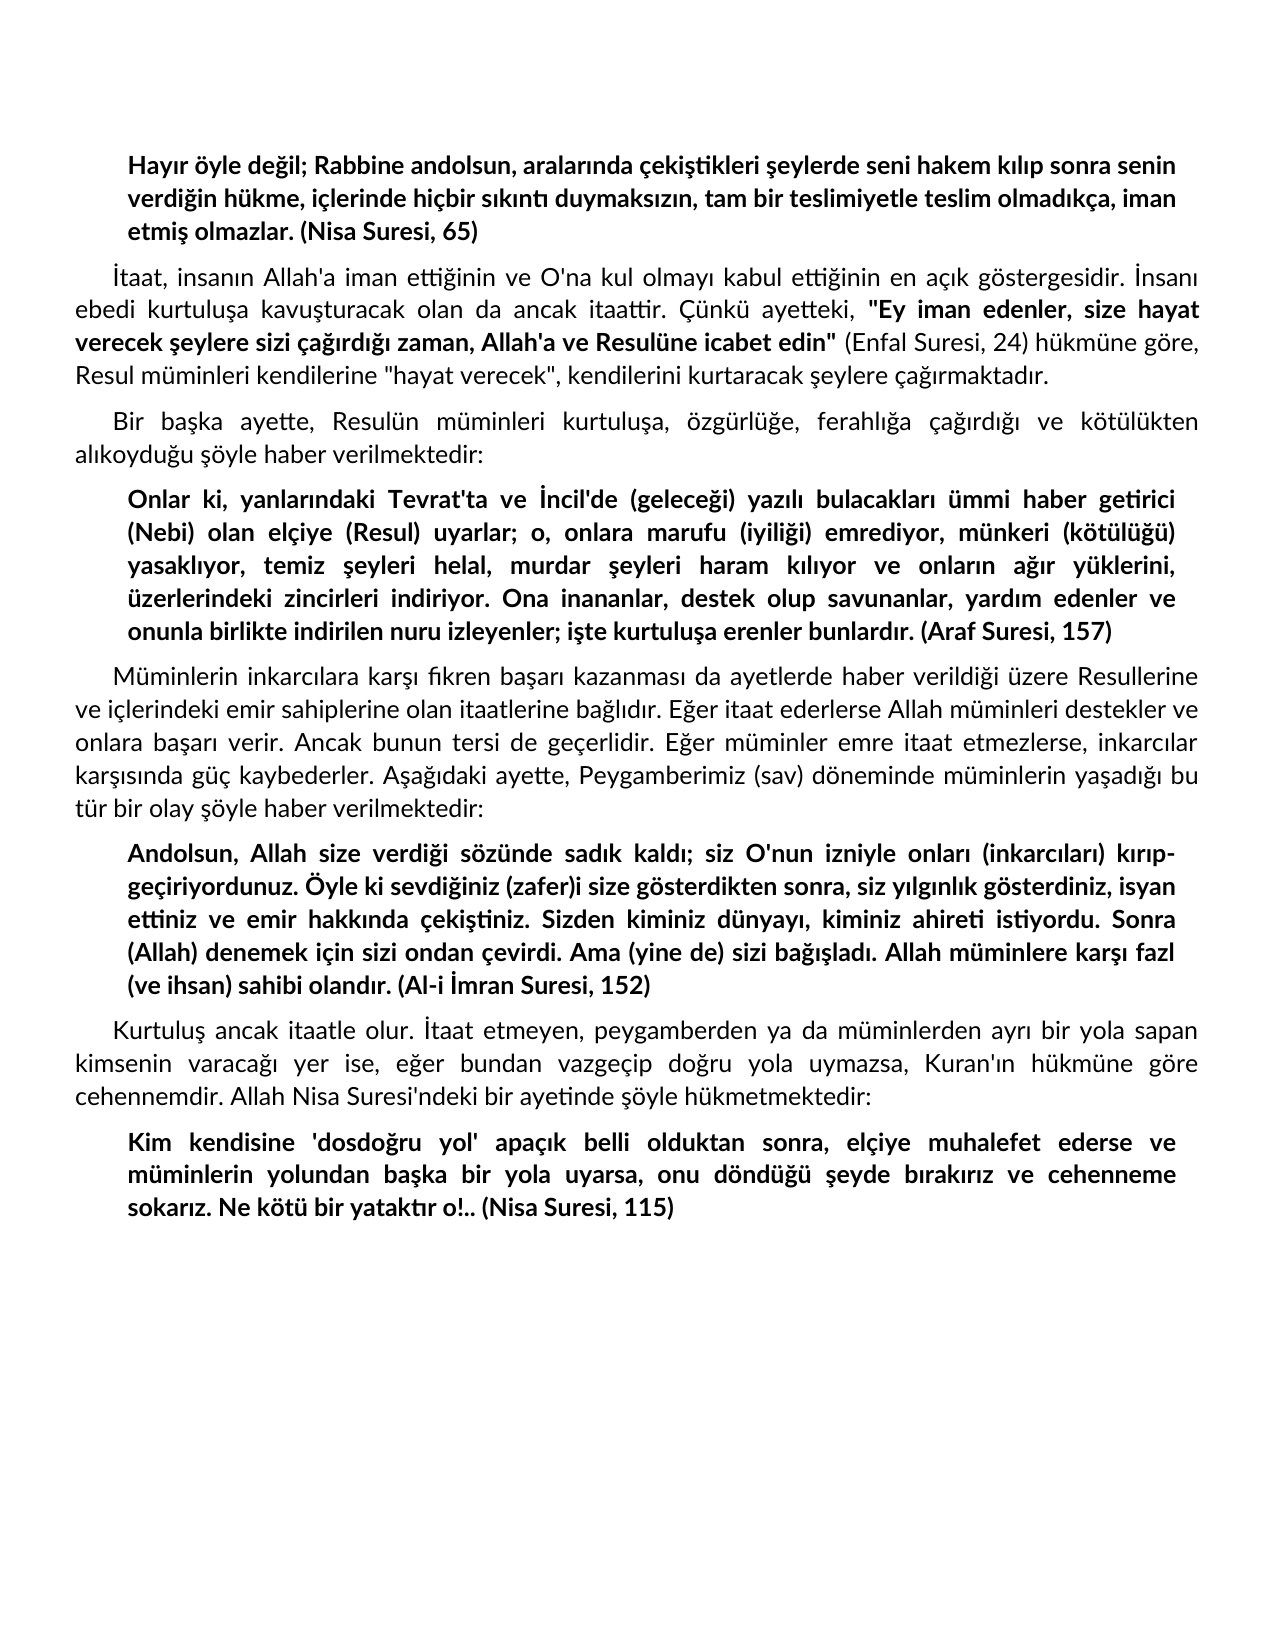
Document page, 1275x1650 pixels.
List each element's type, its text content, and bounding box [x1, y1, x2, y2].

text Bir başka ayette, Resulün müminleri kurtuluşa, özgürlüğe, ferahlığa çağırdığı ve kötülükten alıkoyduğu şöyle haber verilmektedir: [75, 405, 1200, 468]
text Müminlerin inkarcılara karşı fikren başarı kazanması da ayetlerde haber verildiği üzere Resullerine ve içlerindeki emir sahiplerine olan itaatlerine bağlıdır. Eğer itaat ederlerse Allah müminleri destekler ve onlara başarı verir. Ancak bunun tersi de geçerlidir. Eğer müminler emre itaat etmezlerse, inkarcılar karşısında güç kaybederler. Aşağıdaki ayette, Peygamberimiz (sav) döneminde müminlerin yaşadığı bu tür bir olay şöyle haber verilmektedir: [75, 661, 1200, 822]
text Andolsun, Allah size verdiği sözünde sadık kaldı; siz O'nun izniyle onları (inkarcıları) kırıp-geçiriyordunuz. Öyle ki sevdiğiniz (zafer)i size gösterdikten sonra, siz yılgınlık gösterdiniz, isyan ettiniz ve emir hakkında çekiştiniz. Sizden kiminiz dünyayı, kiminiz ahireti istiyordu. Sonra (Allah) denemek için sizi ondan çevirdi. Ama (yine de) sizi bağışladı. Allah müminlere karşı fazl (ve ihsan) sahibi olandır. (Al-i İmran Suresi, 152) [127, 838, 1177, 999]
text Hayır öyle değil; Rabbine andolsun, aralarında çekiştikleri şeylerde seni hakem kılıp sonra senin verdiğin hükme, içlerinde hiçbir sıkıntı duymaksızın, tam bir teslimiyetle teslim olmadıkça, iman etmiş olmazlar. (Nisa Suresi, 65) [127, 150, 1177, 246]
text Kim kendisine 'dosdoğru yol' apaçık belli olduktan sonra, elçiye muhalefet ederse ve müminlerin yolundan başka bir yola uyarsa, onu döndüğü şeyde bırakırız ve cehenneme sokarız. Ne kötü bir yataktır o!.. (Nisa Suresi, 115) [127, 1126, 1177, 1222]
text Onlar ki, yanlarındaki Tevrat'ta ve İncil'de (geleceği) yazılı bulacakları ümmi haber getirici (Nebi) olan elçiye (Resul) uyarlar; o, onlara marufu (iyiliği) emrediyor, münkeri (kötülüğü) yasaklıyor, temiz şeyleri helal, murdar şeyleri haram kılıyor ve onların ağır yüklerini, üzerlerindeki zincirleri indiriyor. Ona inananlar, destek olup savunanlar, yardım edenler ve onunla birlikte indirilen nuru izleyenler; işte kurtuluşa erenler bunlardır. (Araf Suresi, 157) [127, 484, 1177, 645]
text İtaat, insanın Allah'a iman ettiğinin ve O'na kul olmayı kabul ettiğinin en açık göstergesidir. İnsanı ebedi kurtuluşa kavuşturacak olan da ancak itaattir. Çünkü ayetteki, "Ey iman edenler, size hayat verecek şeylere sizi çağırdığı zaman, Allah'a ve Resulüne icabet edin" (Enfal Suresi, 24) hükmüne göre, Resul müminleri kendilerine "hayat verecek", kendilerini kurtaracak şeylere çağırmaktadır. [75, 261, 1200, 390]
text Kurtuluş ancak itaatle olur. İtaat etmeyen, peygamberden ya da müminlerden ayrı bir yola sapan kimsenin varacağı yer ise, eğer bundan vazgeçip doğru yola uymazsa, Kuran'ın hükmüne göre cehennemdir. Allah Nisa Suresi'ndeki bir ayetinde şöyle hükmetmektedir: [75, 1015, 1200, 1111]
